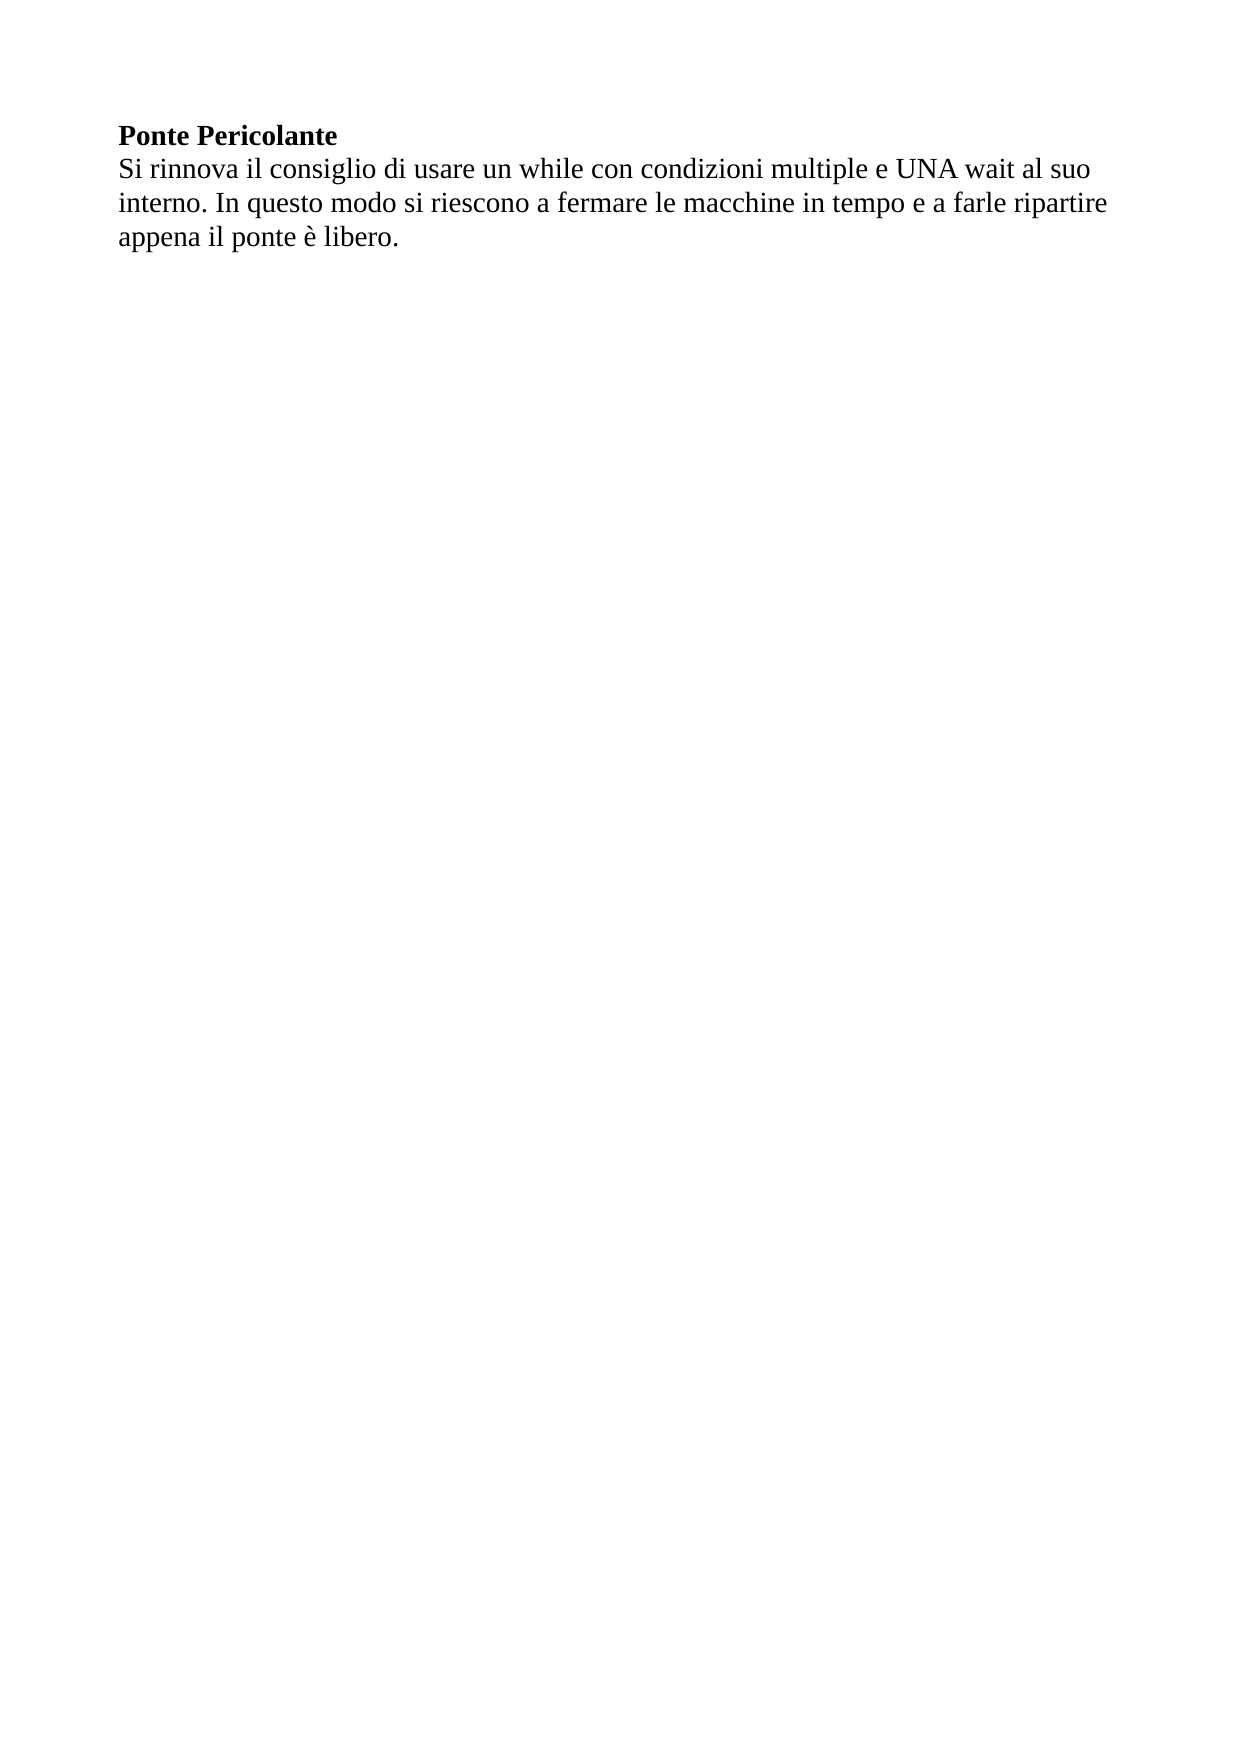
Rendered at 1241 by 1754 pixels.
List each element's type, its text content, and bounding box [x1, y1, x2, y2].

text Si rinnova il consiglio di usare un while con condizioni multiple e UNA wait al suo interno. In questo modo si riescono a fermare le macchine in tempo e a farle ripartire appena il ponte è libero. [118, 152, 1122, 252]
text Ponte Pericolante [118, 118, 1122, 152]
